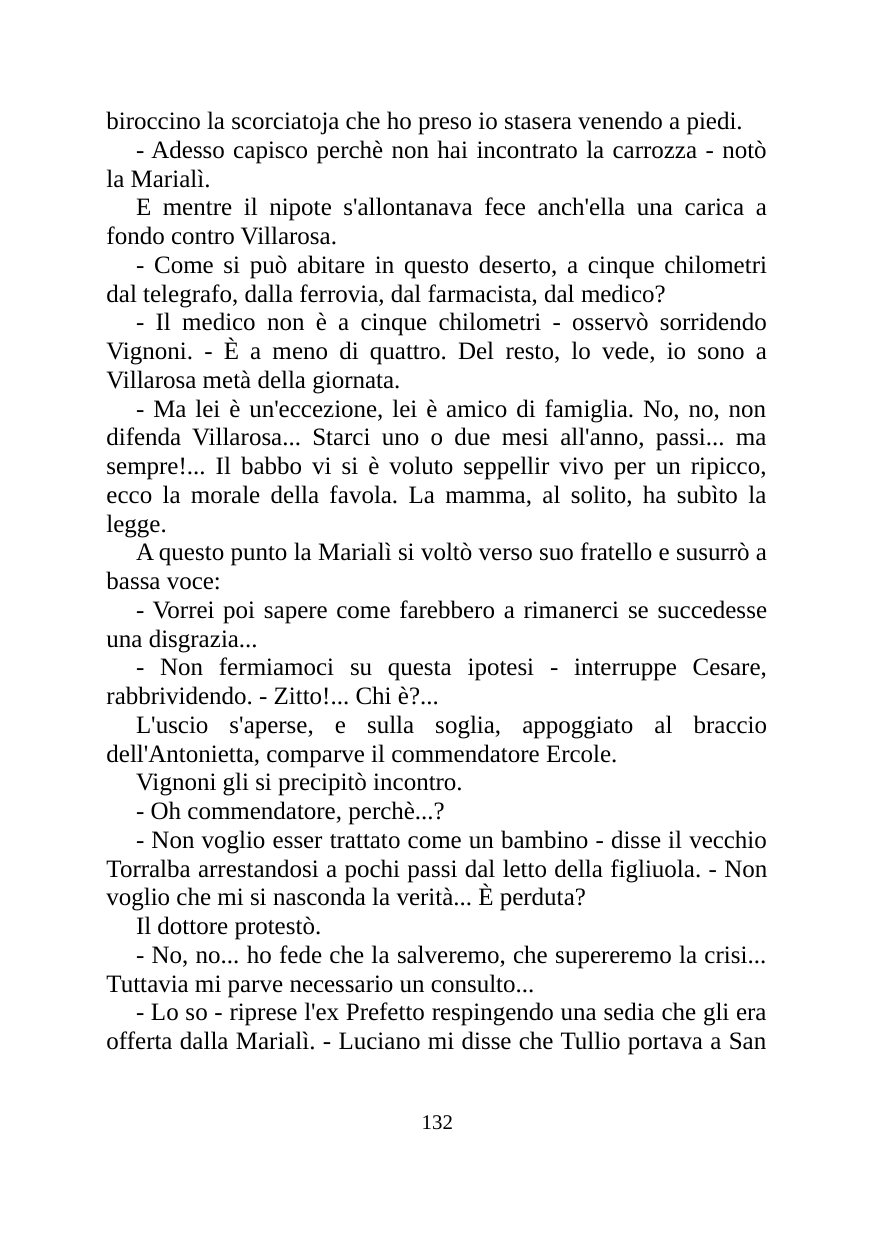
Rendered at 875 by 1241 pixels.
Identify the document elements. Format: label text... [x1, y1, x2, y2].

text - Come si può abitare in questo deserto, a cinque chilometri dal telegrafo, dalla ferrovia, dal farmacista, dal medico? [106, 250, 768, 307]
text - Lo so - riprese l'ex Prefetto respingendo una sedia che gli era offerta dalla Marialì. - Luciano mi disse che Tullio portava a San [106, 997, 768, 1055]
text A questo punto la Marialì si voltò verso suo fratello e susurrò a bassa voce: [106, 537, 768, 595]
text E mentre il nipote s'allontanava fece anch'ella una carica a fondo contro Villarosa. [106, 192, 768, 250]
text - No, no... ho fede che la salveremo, che supereremo la crisi... Tuttavia mi parve necessario un consulto... [106, 940, 768, 997]
text - Non fermiamoci su questa ipotesi - interruppe Cesare, rabbrividendo. - Zitto!... Chi è?... [106, 652, 768, 710]
text - Vorrei poi sapere come farebbero a rimanerci se succedesse una disgrazia... [106, 595, 768, 652]
text - Ma lei è un'eccezione, lei è amico di famiglia. No, no, non difenda Villarosa... Starci uno o due mesi all'anno, passi... ma sempre!... Il babbo vi si è voluto seppellir vivo per un ripicco, ecco la morale della favola. La mamma, al solito, ha subìto la legge. [106, 394, 768, 537]
text Il dottore protestò. [106, 911, 768, 940]
text - Il medico non è a cinque chilometri - osservò sorridendo Vignoni. - È a meno di quattro. Del resto, lo vede, io sono a Villarosa metà della giornata. [106, 307, 768, 394]
text biroccino la scorciatoja che ho preso io stasera venendo a piedi. [106, 106, 768, 135]
text - Non voglio esser trattato come un bambino - disse il vecchio Torralba arrestandosi a pochi passi dal letto della figliuola. - Non voglio che mi si nasconda la verità... È perduta? [106, 825, 768, 911]
text Vignoni gli si precipitò incontro. [106, 767, 768, 796]
text L'uscio s'aperse, e sulla soglia, appoggiato al braccio dell'Antonietta, comparve il commendatore Ercole. [106, 710, 768, 767]
text - Oh commendatore, perchè...? [106, 796, 768, 825]
text - Adesso capisco perchè non hai incontrato la carrozza - notò la Marialì. [106, 135, 768, 192]
